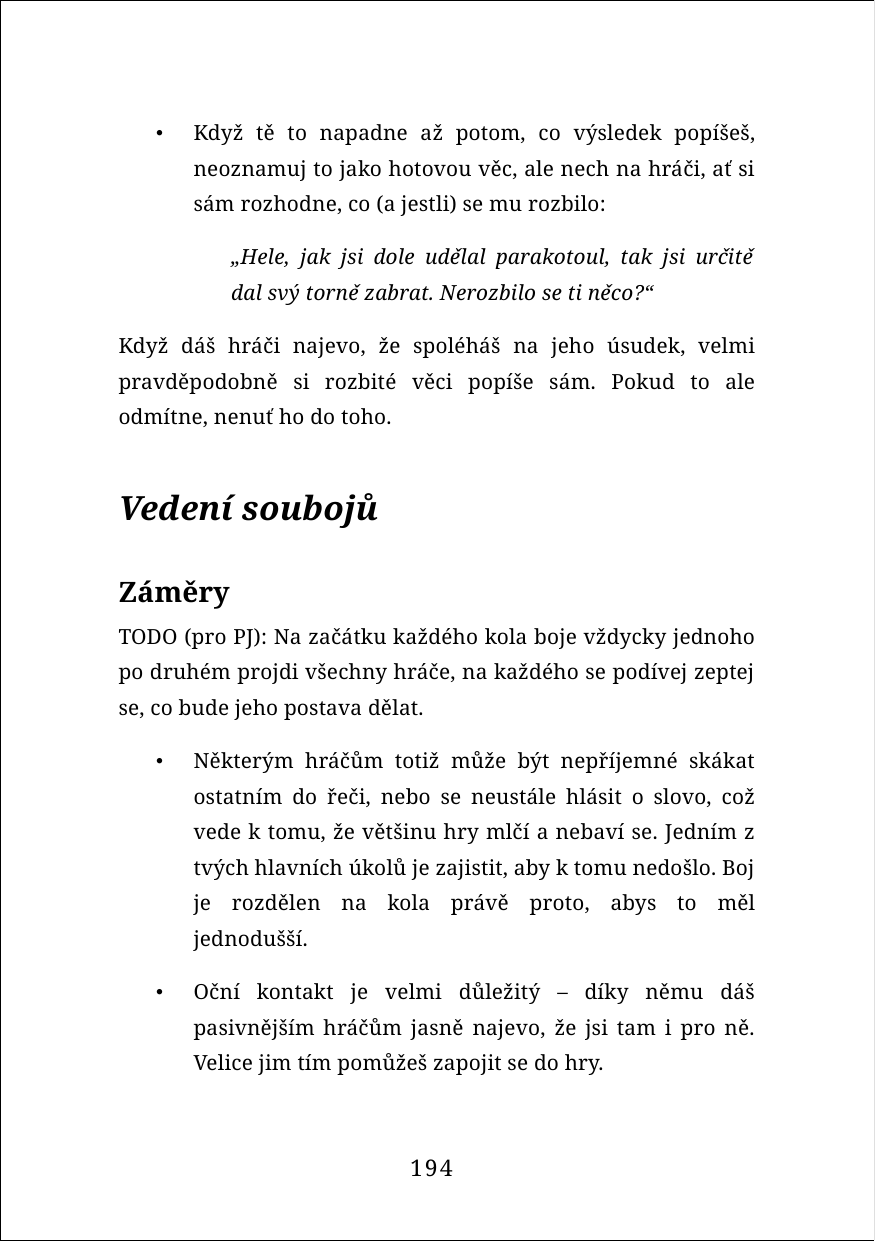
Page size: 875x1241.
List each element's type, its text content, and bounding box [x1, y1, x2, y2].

subtitle Záměry [118, 572, 756, 610]
subtitle Vedení soubojů [118, 485, 756, 531]
list Některým hráčům totiž může být nepříjemné skákat ostatním do řeči, nebo se neustále hlásit o slovo, což vede k tomu, že většinu hry mlčí a nebaví se. Jedním z tvých hlavních úkolů je zajistit, aby k tomu nedošlo. Boj je rozdělen na kola právě proto, abys to měl jednodušší. [156, 746, 756, 952]
list „Hele, jak jsi dole udělal parakotoul, tak jsi určitě dal svý torně zabrat. Nerozbilo se ti něco?“ [193, 242, 756, 306]
text TODO (pro PJ): Na začátku každého kola boje vždycky jednoho po druhém projdi všechny hráče, na každého se podívej zeptej se, co bude jeho postava dělat. [118, 622, 756, 721]
list Oční kontakt je velmi důležitý – díky němu dáš pasivnějším hráčům jasně najevo, že jsi tam i pro ně. Velice jim tím pomůžeš zapojit se do hry. [156, 977, 756, 1077]
text Když dáš hráči najevo, že spoléháš na jeho úsudek, velmi pravděpodobně si rozbité věci popíše sám. Pokud to ale odmítne, nenuť ho do toho. [118, 331, 756, 431]
list Když tě to napadne až potom, co výsledek popíšeš, neoznamuj to jako hotovou věc, ale nech na hráči, ať si sám rozhodne, co (a jestli) se mu rozbilo: [156, 118, 756, 218]
